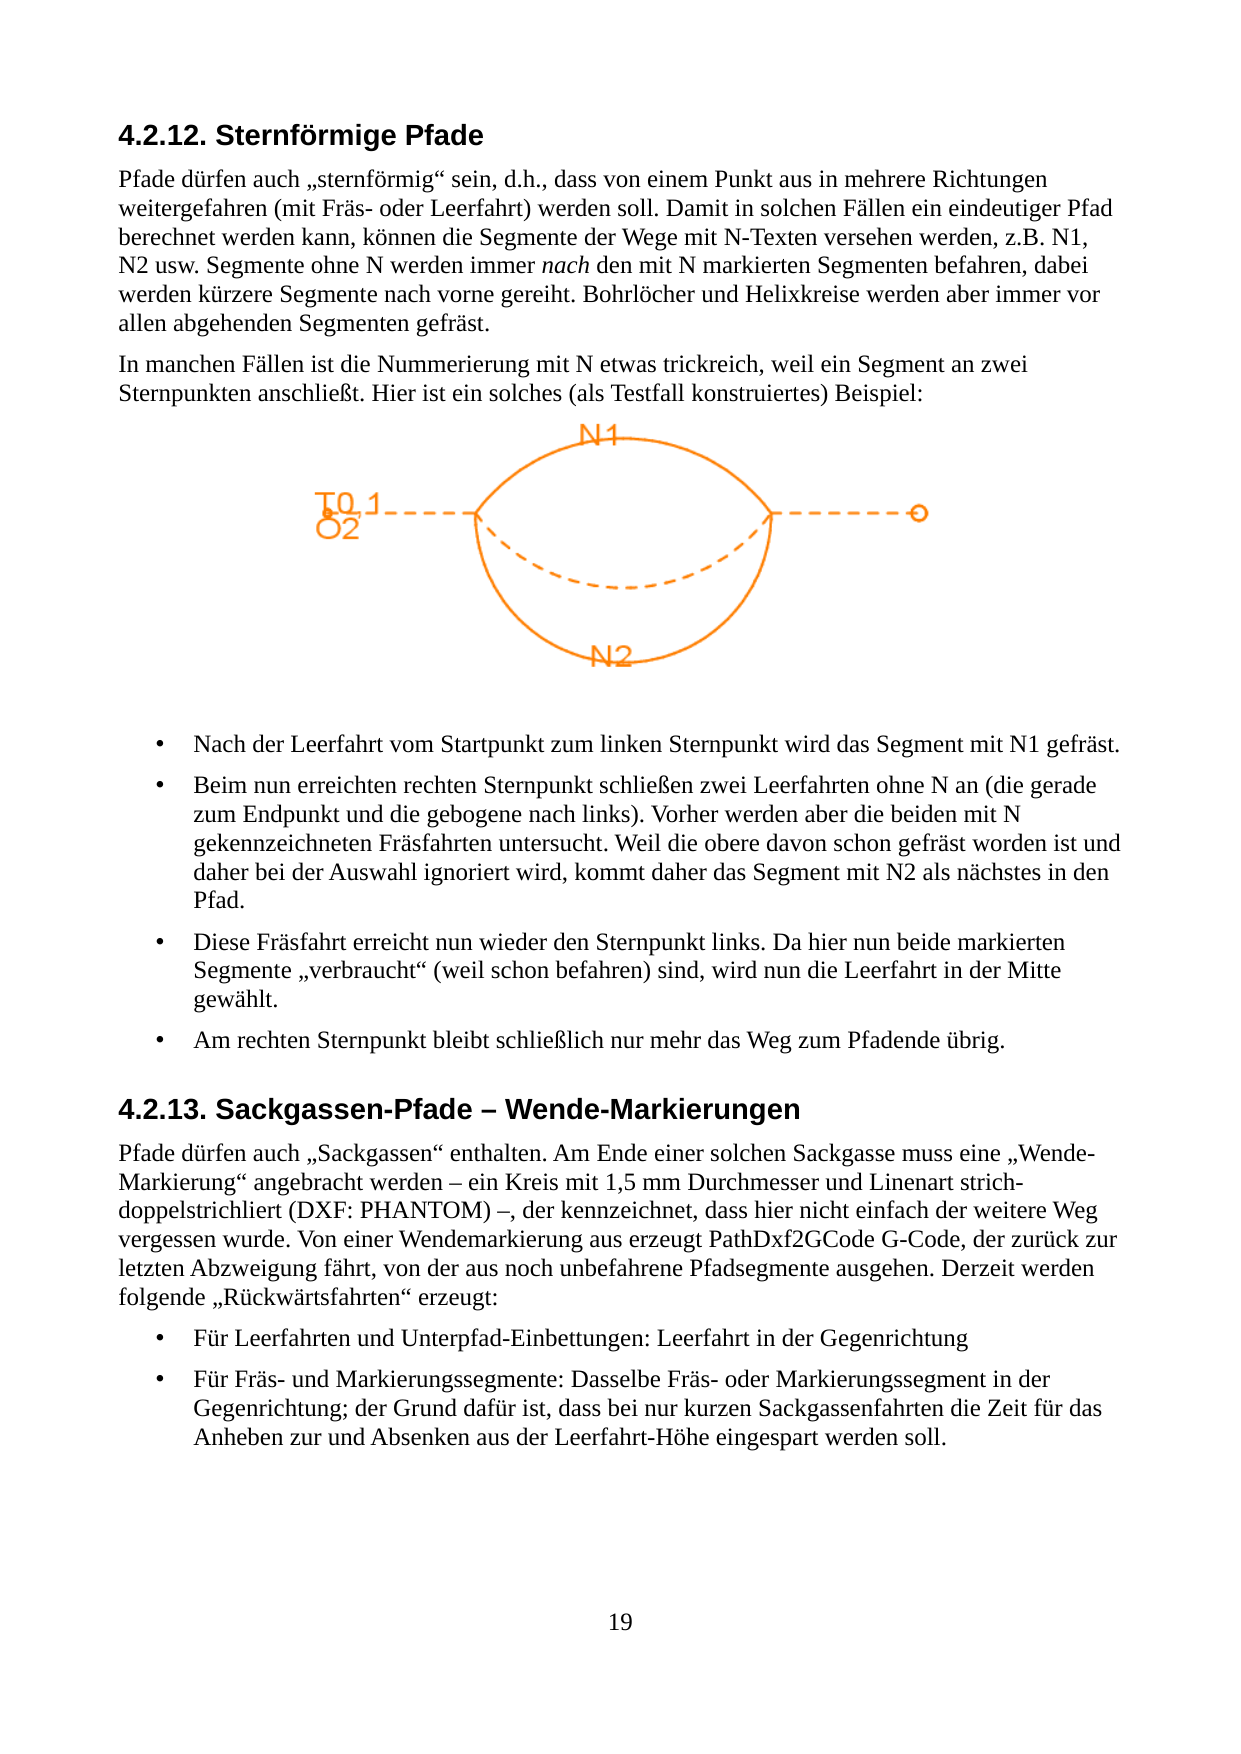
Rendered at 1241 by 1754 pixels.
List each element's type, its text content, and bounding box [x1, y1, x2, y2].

subtitle 4.2.12. Sternförmige Pfade [118, 118, 1122, 152]
text Pfade dürfen auch „Sackgassen“ enthalten. Am Ende einer solchen Sackgasse muss eine „Wende-Markierung“ angebracht werden – ein Kreis mit 1,5 mm Durchmesser und Linenart strich-doppelstrichliert (DXF: PHANTOM) –, der kennzeichnet, dass hier nicht einfach der weitere Weg vergessen wurde. Von einer Wendemarkierung aus erzeugt PathDxf2GCode G-Code, der zurück zur letzten Abzweigung fährt, von der aus noch unbefahrene Pfadsegmente ausgehen. Derzeit werden folgende „Rückwärtsfahrten“ erzeugt: [118, 1138, 1122, 1310]
list Beim nun erreichten rechten Sternpunkt schließen zwei Leerfahrten ohne N an (die gerade zum Endpunkt und die gebogene nach links). Vorher werden aber die beiden mit N gekennzeichneten Fräsfahrten untersucht. Weil die obere davon schon gefräst worden ist und daher bei der Auswahl ignoriert wird, kommt daher das Segment mit N2 als nächstes in den Pfad. [156, 771, 1122, 914]
list Am rechten Sternpunkt bleibt schließlich nur mehr das Weg zum Pfadende übrig. [156, 1026, 1122, 1054]
subtitle 4.2.13. Sackgassen-Pfade – Wende-Markierungen [118, 1092, 1122, 1125]
list Für Fräs- und Markierungssegmente: Dasselbe Fräs- oder Markierungssegment in der Gegenrichtung; der Grund dafür ist, dass bei nur kurzen Sackgassenfahrten die Zeit für das Anheben zur und Absenken aus der Leerfahrt-Höhe eingespart werden soll. [156, 1364, 1122, 1450]
list Für Leerfahrten und Unterpfad-Einbettungen: Leerfahrt in der Gegenrichtung [156, 1323, 1122, 1352]
list Nach der Leerfahrt vom Startpunkt zum linken Sternpunkt wird das Segment mit N1 gefräst. [156, 729, 1122, 758]
text In manchen Fällen ist die Nummerierung mit N etwas trickreich, weil ein Segment an zwei Sternpunkten anschließt. Hier ist ein solches (als Testfall konstruiertes) Beispiel: [118, 349, 1122, 407]
text Pfade dürfen auch „sternförmig“ sein, d.h., dass von einem Punkt aus in mehrere Richtungen weitergefahren (mit Fräs- oder Leerfahrt) werden soll. Damit in solchen Fällen ein eindeutiger Pfad berechnet werden kann, können die Segmente der Wege mit N-Texten versehen werden, z.B. N1, N2 usw. Segmente ohne N werden immer nach den mit N markierten Segmenten befahren, dabei werden kürzere Segmente nach vorne gereiht. Bohrlöcher und Helixkreise werden aber immer vor allen abgehenden Segmenten gefräst. [118, 164, 1122, 337]
list Diese Fräsfahrt erreicht nun wieder den Sternpunkt links. Da hier nun beide markierten Segmente „verbraucht“ (weil schon befahren) sind, wird nun die Leerfahrt in der Mitte gewählt. [156, 927, 1122, 1013]
